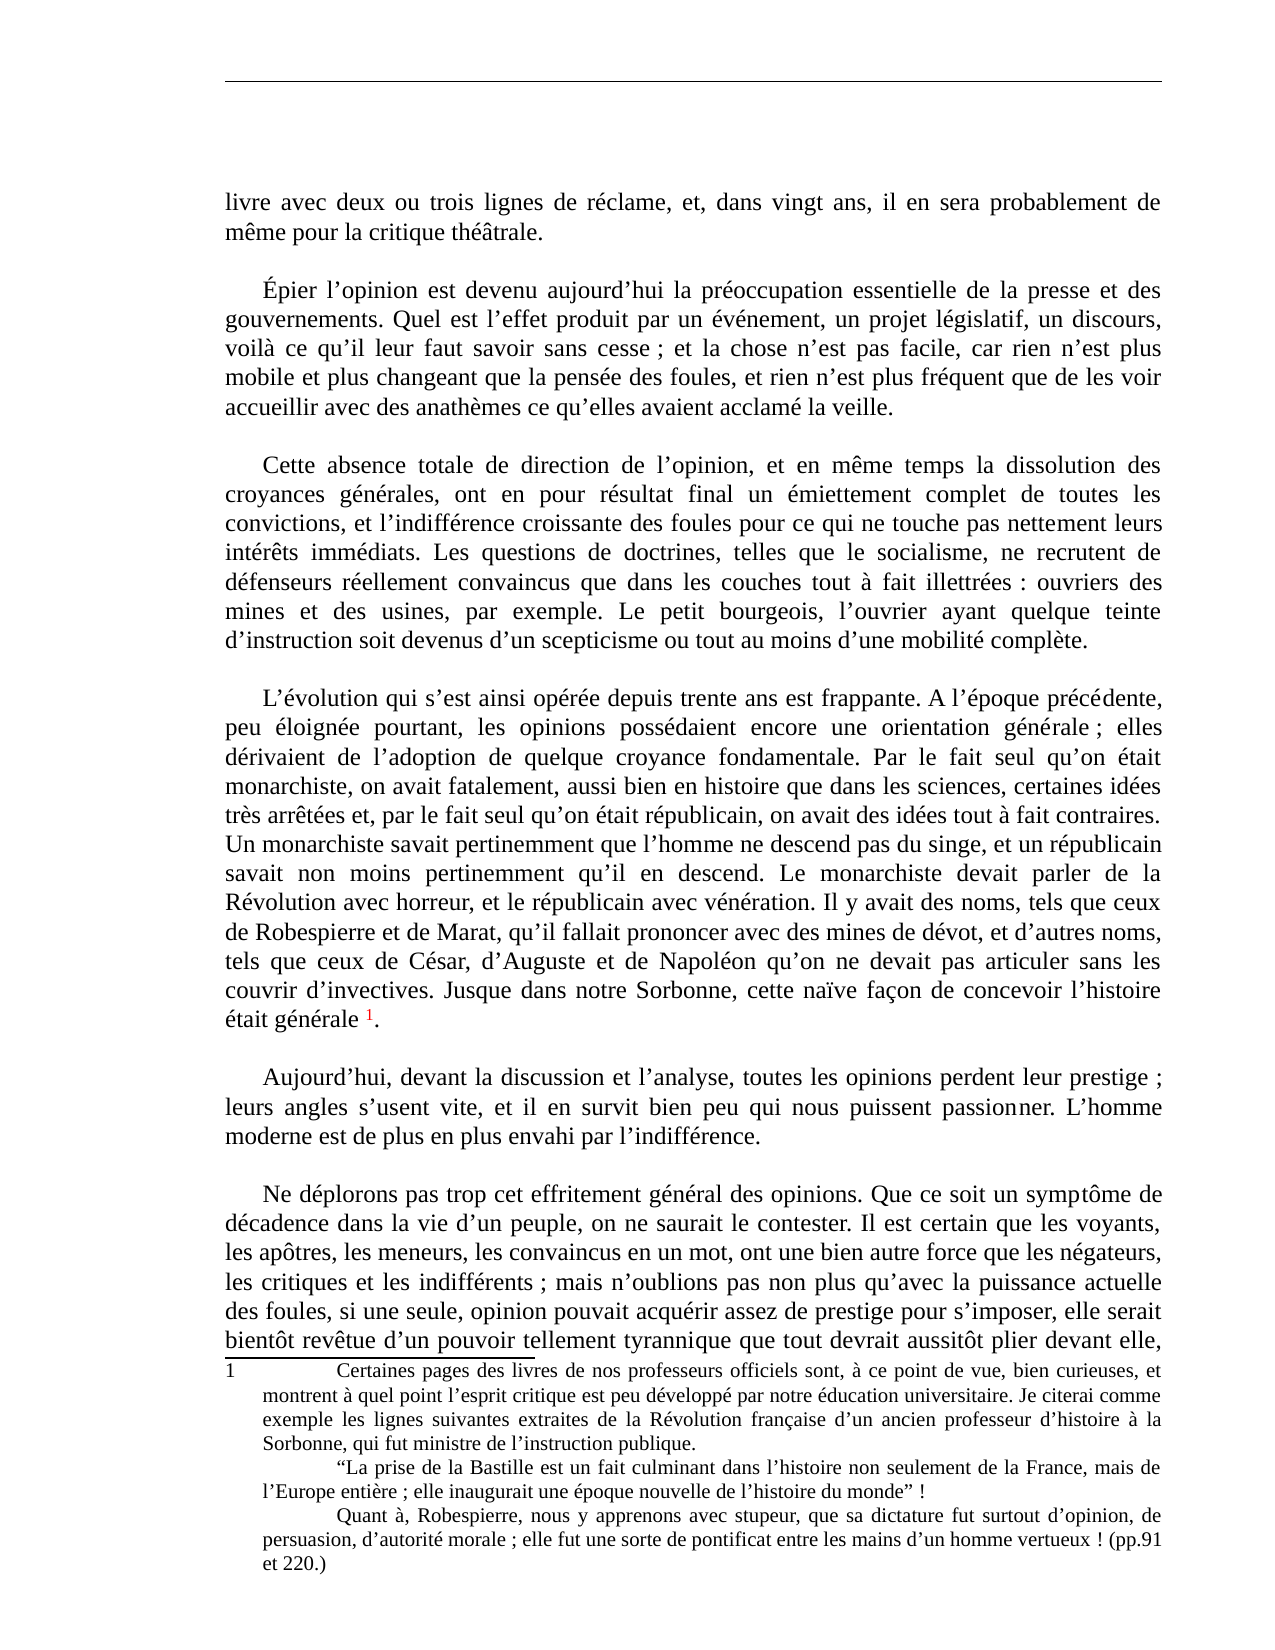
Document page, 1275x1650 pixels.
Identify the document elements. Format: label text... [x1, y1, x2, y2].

text livre avec deux ou trois lignes de réclame, et, dans vingt ans, il en sera probablement de même pour la critique théâtrale. [225, 187, 1162, 246]
text Quant à, Robespierre, nous y apprenons avec stupeur, que sa dictature fut surtout d’opinion, de persuasion, d’autorité morale ; elle fut une sorte de pontificat entre les mains d’un homme vertueux ! (pp.91 et 220.) [225, 1503, 1162, 1575]
text Cette absence totale de direction de l’opinion, et en même temps la dissolution des croyances générales, ont en pour résultat final un émiettement complet de toutes les convictions, et l’indifférence croissante des foules pour ce qui ne touche pas nette­ment leurs intérêts immédiats. Les questions de doctrines, telles que le socialisme, ne recrutent de défenseurs réellement convaincus que dans les couches tout à fait illettrées : ouvriers des mines et des usines, par exemple. Le petit bourgeois, l’ouvrier ayant quelque teinte d’instruction soit devenus d’un scepticisme ou tout au moins d’une mobilité complète. [225, 450, 1162, 654]
text L’évolution qui s’est ainsi opérée depuis trente ans est frappante. A l’époque précé­dente, peu éloignée pourtant, les opinions possédaient encore une orientation géné­rale ; elles dérivaient de l’adoption de quelque croyance fondamentale. Par le fait seul qu’on était monarchiste, on avait fatalement, aussi bien en histoire que dans les sciences, certaines idées très arrêtées et, par le fait seul qu’on était républicain, on avait des idées tout à fait contraires. Un monarchiste savait pertinemment que l’hom­me ne descend pas du singe, et un républicain savait non moins pertinemment qu’il en descend. Le monarchiste devait parler de la Révolution avec horreur, et le républicain avec vénération. Il y avait des noms, tels que ceux de Robespierre et de Marat, qu’il fallait prononcer avec des mines de dévot, et d’autres noms, tels que ceux de César, d’Auguste et de Napoléon qu’on ne devait pas articuler sans les couvrir d’invectives. Jusque dans notre Sorbonne, cette naïve façon de concevoir l’histoire était générale . [225, 683, 1162, 1033]
text Épier l’opinion est devenu aujourd’hui la préoccupation essentielle de la presse et des gouvernements. Quel est l’effet produit par un événement, un projet législatif, un discours, voilà ce qu’il leur faut savoir sans cesse ; et la chose n’est pas facile, car rien n’est plus mobile et plus changeant que la pensée des foules, et rien n’est plus fréquent que de les voir accueillir avec des anathèmes ce qu’elles avaient acclamé la veille. [225, 275, 1162, 421]
text Aujourd’hui, devant la discussion et l’analyse, toutes les opinions perdent leur prestige ; leurs angles s’usent vite, et il en survit bien peu qui nous puissent passion­ner. L’homme moderne est de plus en plus envahi par l’indifférence. [225, 1062, 1162, 1150]
text Certaines pages des livres de nos professeurs officiels sont, à ce point de vue, bien curieuses, et montrent à quel point l’esprit critique est peu développé par notre éducation universitaire. Je citerai comme exemple les lignes suivantes extraites de la Révolution française d’un ancien professeur d’histoire à la Sorbonne, qui fut ministre de l’instruction publique. [225, 1358, 1162, 1455]
text “La prise de la Bastille est un fait culminant dans l’histoire non seulement de la France, mais de l’Europe entière ; elle inaugurait une époque nouvelle de l’histoire du monde” ! [225, 1455, 1162, 1503]
text Ne déplorons pas trop cet effritement général des opinions. Que ce soit un symp­tôme de décadence dans la vie d’un peuple, on ne saurait le contester. Il est certain que les voyants, les apôtres, les meneurs, les convaincus en un mot, ont une bien autre force que les négateurs, les critiques et les indifférents ; mais n’oublions pas non plus qu’avec la puissance actuelle des foules, si une seule, opinion pouvait acquérir assez de prestige pour s’imposer, elle serait bientôt revêtue d’un pouvoir tellement tyranni­que que tout devrait aussitôt plier devant elle, [225, 1179, 1162, 1354]
